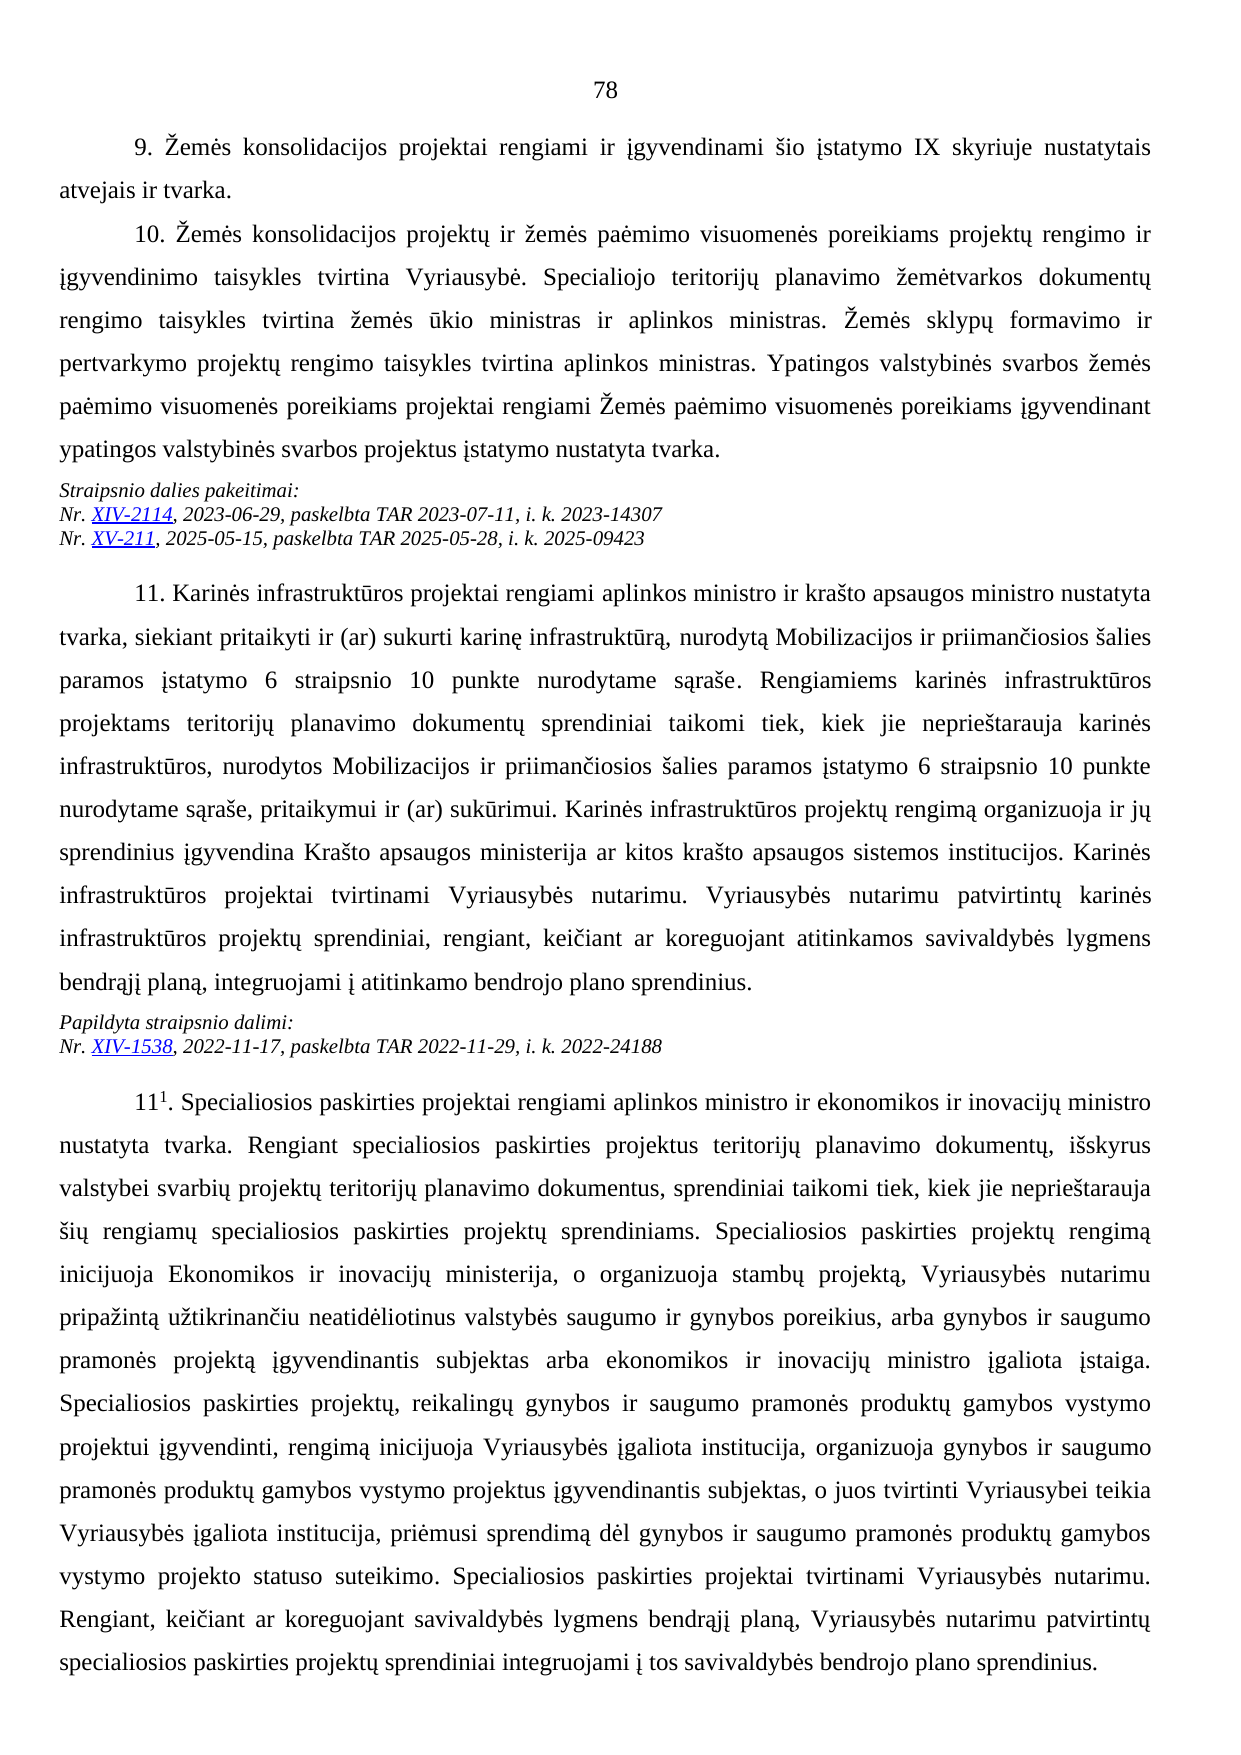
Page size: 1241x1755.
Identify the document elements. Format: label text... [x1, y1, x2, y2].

text Nr. XV-211, 2025-05-15, paskelbta TAR 2025-05-28, i. k. 2025-09423 [59, 526, 1152, 550]
text Papildyta straipsnio dalimi: [59, 1010, 1152, 1034]
text Nr. XIV-1538, 2022-11-17, paskelbta TAR 2022-11-29, i. k. 2022-24188 [59, 1034, 1152, 1058]
text 10. Žemės konsolidacijos projektų ir žemės paėmimo visuomenės poreikiams projektų rengimo ir įgyvendinimo taisykles tvirtina Vyriausybė. Specialiojo teritorijų planavimo žemėtvarkos dokumentų rengimo taisykles tvirtina žemės ūkio ministras ir aplinkos ministras. Žemės sklypų formavimo ir pertvarkymo projektų rengimo taisykles tvirtina aplinkos ministras. Ypatingos valstybinės svarbos žemės paėmimo visuomenės poreikiams projektai rengiami Žemės paėmimo visuomenės poreikiams įgyvendinant ypatingos valstybinės svarbos projektus įstatymo nustatyta tvarka. [59, 219, 1152, 463]
text Nr. XIV-2114, 2023-06-29, paskelbta TAR 2023-07-11, i. k. 2023-14307 [59, 502, 1152, 526]
text 9. Žemės konsolidacijos projektai rengiami ir įgyvendinami šio įstatymo IX skyriuje nustatytais atvejais ir tvarka. [59, 132, 1152, 204]
text 11. Karinės infrastruktūros projektai rengiami aplinkos ministro ir krašto apsaugos ministro nustatyta tvarka, siekiant pritaikyti ir (ar) sukurti karinę infrastruktūrą, nurodytą Mobilizacijos ir priimančiosios šalies paramos įstatymo 6 straipsnio 10 punkte nurodytame sąraše. Rengiamiems karinės infrastruktūros projektams teritorijų planavimo dokumentų sprendiniai taikomi tiek, kiek jie neprieštarauja karinės infrastruktūros, nurodytos Mobilizacijos ir priimančiosios šalies paramos įstatymo 6 straipsnio 10 punkte nurodytame sąraše, pritaikymui ir (ar) sukūrimui. Karinės infrastruktūros projektų rengimą organizuoja ir jų sprendinius įgyvendina Krašto apsaugos ministerija ar kitos krašto apsaugos sistemos institucijos. Karinės infrastruktūros projektai tvirtinami Vyriausybės nutarimu. Vyriausybės nutarimu patvirtintų karinės infrastruktūros projektų sprendiniai, rengiant, keičiant ar koreguojant atitinkamos savivaldybės lygmens bendrąjį planą, integruojami į atitinkamo bendrojo plano sprendinius. [59, 578, 1152, 995]
text Straipsnio dalies pakeitimai: [59, 477, 1152, 502]
text 111. Specialiosios paskirties projektai rengiami aplinkos ministro ir ekonomikos ir inovacijų ministro nustatyta tvarka. Rengiant specialiosios paskirties projektus teritorijų planavimo dokumentų, išskyrus valstybei svarbių projektų teritorijų planavimo dokumentus, sprendiniai taikomi tiek, kiek jie neprieštarauja šių rengiamų specialiosios paskirties projektų sprendiniams. Specialiosios paskirties projektų rengimą inicijuoja Ekonomikos ir inovacijų ministerija, o organizuoja stambų projektą, Vyriausybės nutarimu pripažintą užtikrinančiu neatidėliotinus valstybės saugumo ir gynybos poreikius, arba gynybos ir saugumo pramonės projektą įgyvendinantis subjektas arba ekonomikos ir inovacijų ministro įgaliota įstaiga. Specialiosios paskirties projektų, reikalingų gynybos ir saugumo pramonės produktų gamybos vystymo projektui įgyvendinti, rengimą inicijuoja Vyriausybės įgaliota institucija, organizuoja gynybos ir saugumo pramonės produktų gamybos vystymo projektus įgyvendinantis subjektas, o juos tvirtinti Vyriausybei teikia Vyriausybės įgaliota institucija, priėmusi sprendimą dėl gynybos ir saugumo pramonės produktų gamybos vystymo projekto statuso suteikimo. Specialiosios paskirties projektai tvirtinami Vyriausybės nutarimu. Rengiant, keičiant ar koreguojant savivaldybės lygmens bendrąjį planą, Vyriausybės nutarimu patvirtintų specialiosios paskirties projektų sprendiniai integruojami į tos savivaldybės bendrojo plano sprendinius. [59, 1087, 1152, 1676]
